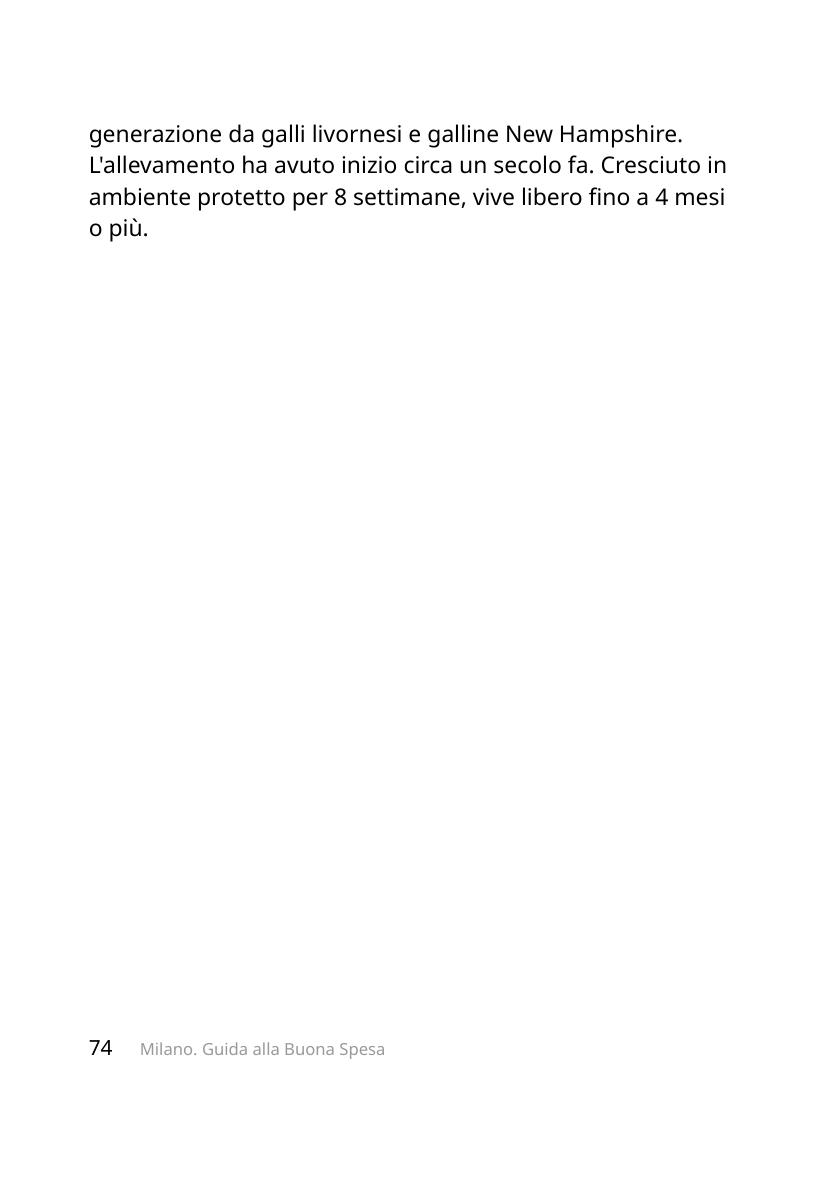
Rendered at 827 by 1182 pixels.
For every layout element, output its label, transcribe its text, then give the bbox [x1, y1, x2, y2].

text generazione da galli livornesi e galline New Hampshire. L'allevamento ha avuto inizio circa un secolo fa. Cresciuto in ambiente protetto per 8 settimane, vive libero fino a 4 mesi o più. [88, 118, 738, 243]
